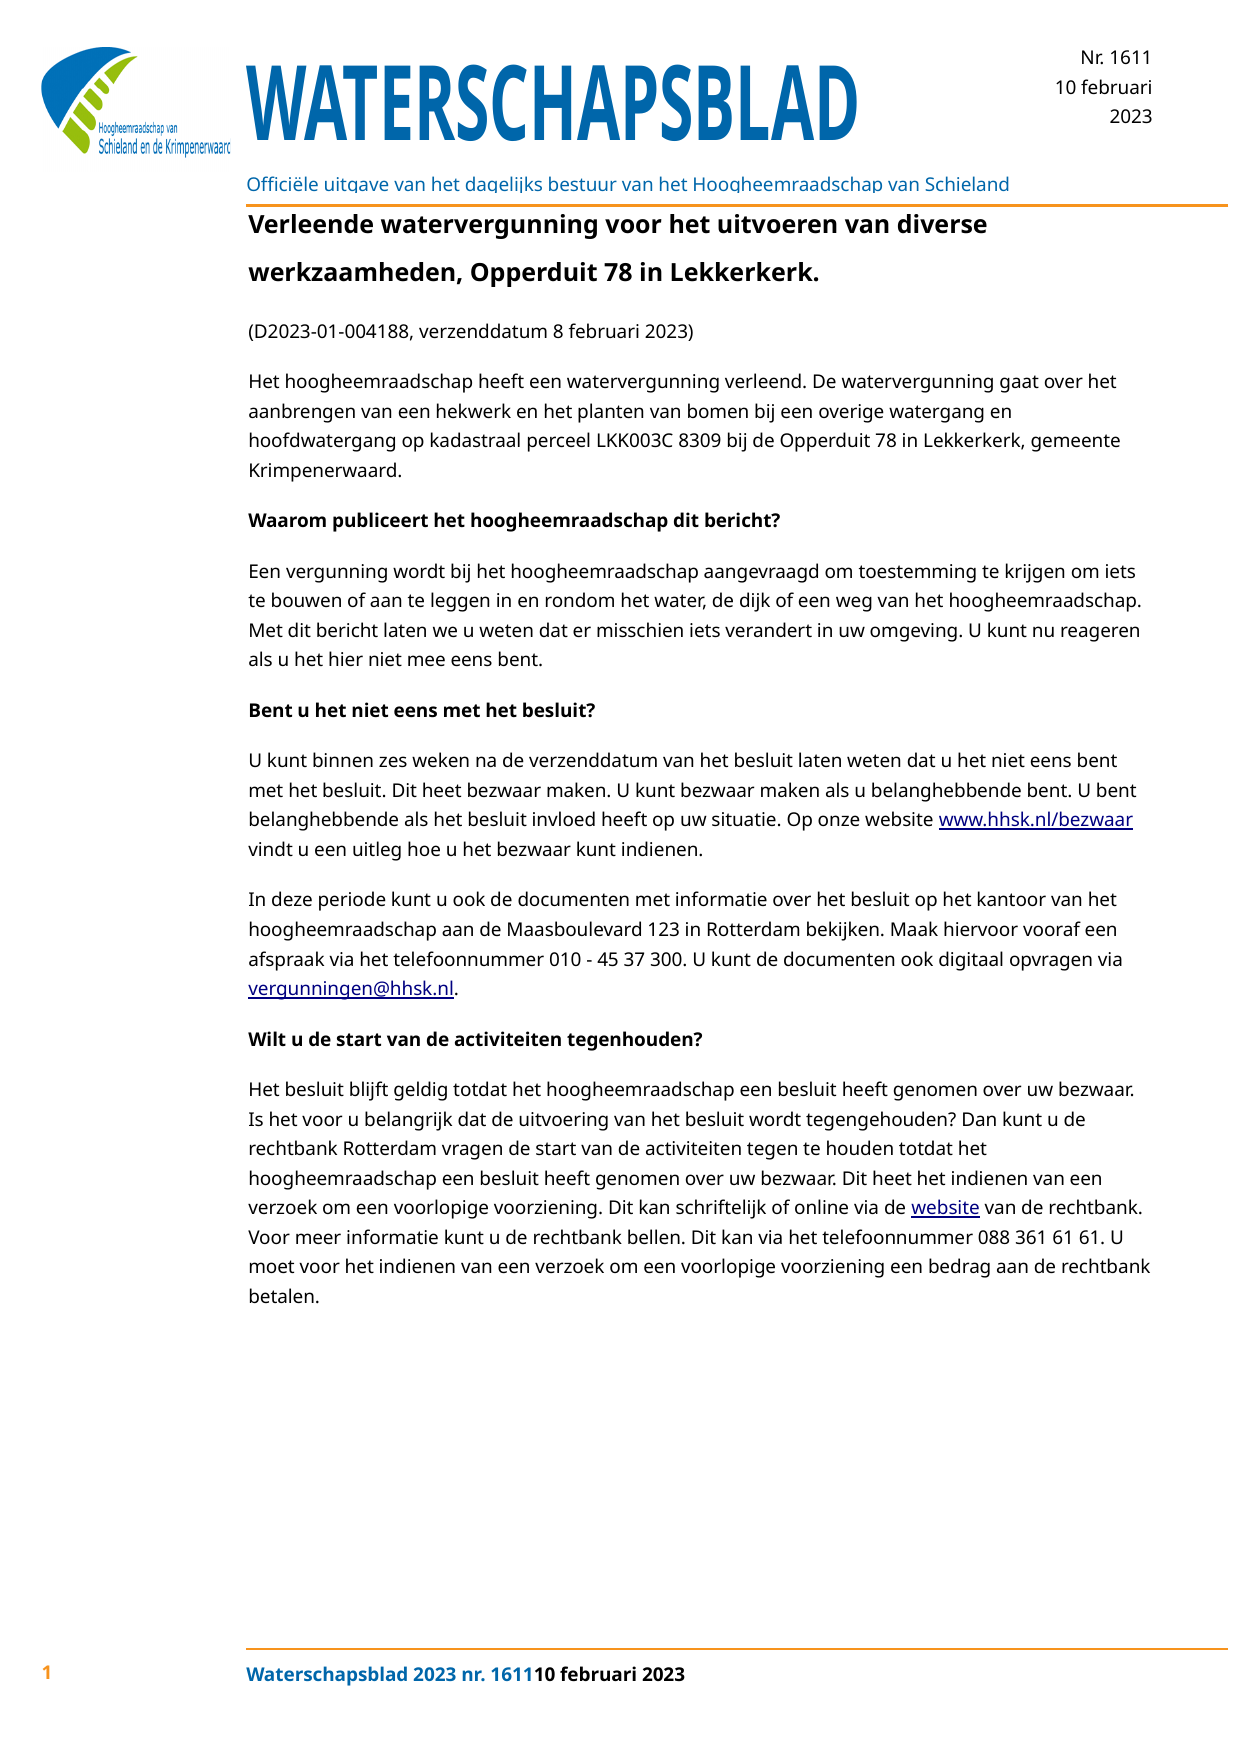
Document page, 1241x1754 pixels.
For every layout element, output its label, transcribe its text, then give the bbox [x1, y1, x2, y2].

text In deze periode kunt u ook de documenten met informatie over het besluit op het kantoor van het hoogheemraadschap aan de Maasboulevard 123 in Rotterdam bekijken. Maak hiervoor vooraf een afspraak via het telefoonnummer 010 - 45 37 300. U kunt de documenten ook digitaal opvragen via vergunningen@hhsk.nl. [248, 887, 1152, 1001]
text (D2023-01-004188, verzenddatum 8 februari 2023) [248, 318, 1152, 344]
text Verleende watervergunning voor het uitvoeren van diverse werkzaamheden, Opperduit 78 in Lekkerkerk. [248, 207, 1152, 288]
text Een vergunning wordt bij het hoogheemraadschap aangevraagd om toestemming te krijgen om iets te bouwen of aan te leggen in en rondom het water, de dijk of een weg van het hoogheemraadschap. Met dit bericht laten we u weten dat er misschien iets verandert in uw omgeving. U kunt nu reageren als u het hier niet mee eens bent. [248, 558, 1152, 672]
text Waarom publiceert het hoogheemraadschap dit bericht? [248, 507, 1152, 533]
text U kunt binnen zes weken na de verzenddatum van het besluit laten weten dat u het niet eens bent met het besluit. Dit heet bezwaar maken. U kunt bezwaar maken als u belanghebbende bent. U bent belanghebbende als het besluit invloed heeft op uw situatie. Op onze website www.hhsk.nl/bezwaar vindt u een uitleg hoe u het bezwaar kunt indienen. [248, 747, 1152, 862]
text Het besluit blijft geldig totdat het hoogheemraadschap een besluit heeft genomen over uw bezwaar. Is het voor u belangrijk dat de uitvoering van het besluit wordt tegengehouden? Dan kunt u de rechtbank Rotterdam vragen de start van de activiteiten tegen te houden totdat het hoogheemraadschap een besluit heeft genomen over uw bezwaar. Dit heet het indienen van een verzoek om een voorlopige voorziening. Dit kan schriftelijk of online via de website van de rechtbank. Voor meer informatie kunt u de rechtbank bellen. Dit kan via het telefoonnummer 088 361 61 61. U moet voor het indienen van een verzoek om een voorlopige voorziening een bedrag aan de rechtbank betalen. [248, 1076, 1152, 1309]
text Bent u het niet eens met het besluit? [248, 697, 1152, 723]
text Wilt u de start van de activiteiten tegenhouden? [248, 1026, 1152, 1052]
picture [41, 47, 231, 172]
text Het hoogheemraadschap heeft een watervergunning verleend. De watervergunning gaat over het aanbrengen van een hekwerk en het planten van bomen bij een overige watergang en hoofdwatergang op kadastraal perceel LKK003C 8309 bij de Opperduit 78 in Lekkerkerk, gemeente Krimpenerwaard. [248, 368, 1152, 483]
